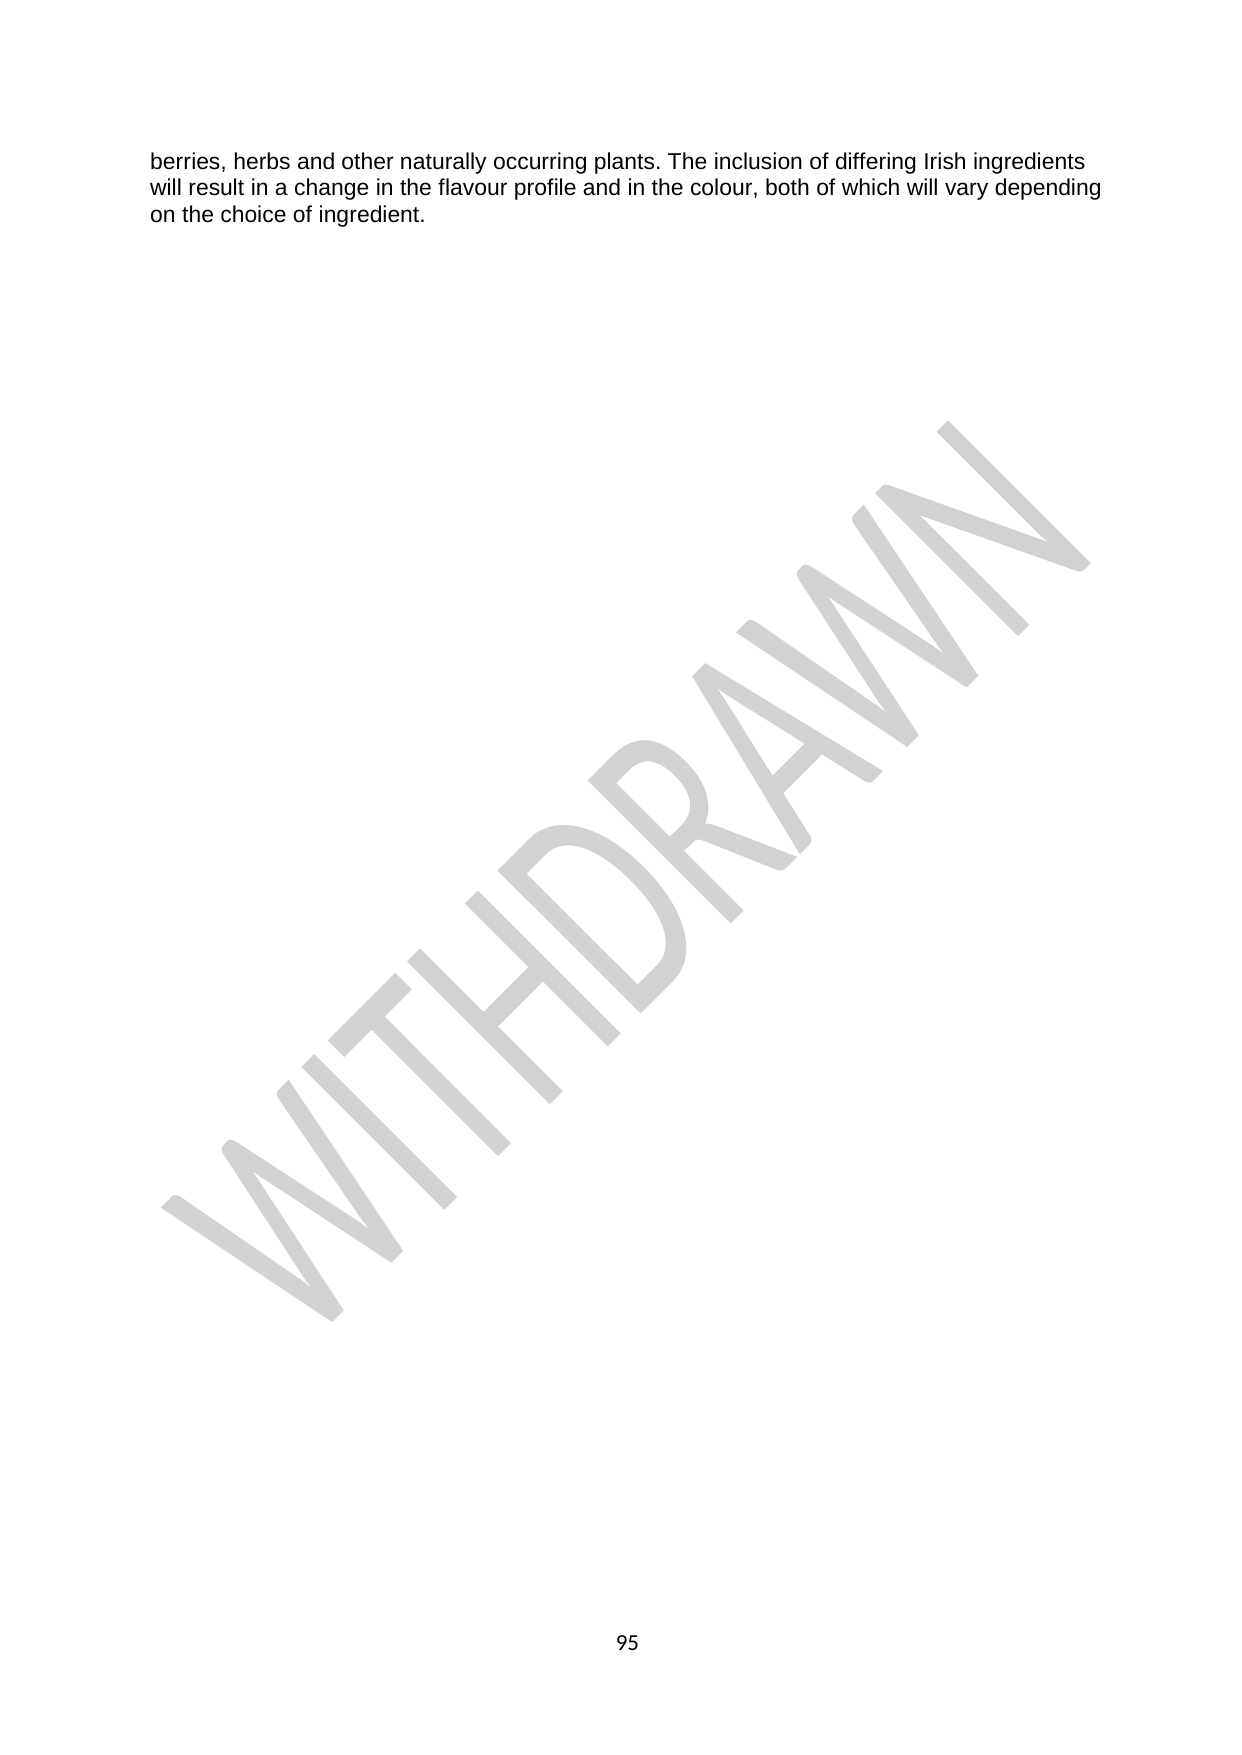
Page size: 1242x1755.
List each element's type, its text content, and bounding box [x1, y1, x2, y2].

text berries, herbs and other naturally occurring plants. The inclusion of differing Irish ingredients will result in a change in the flavour profile and in the colour, both of which will vary depending on the choice of ingredient. [150, 148, 1107, 227]
